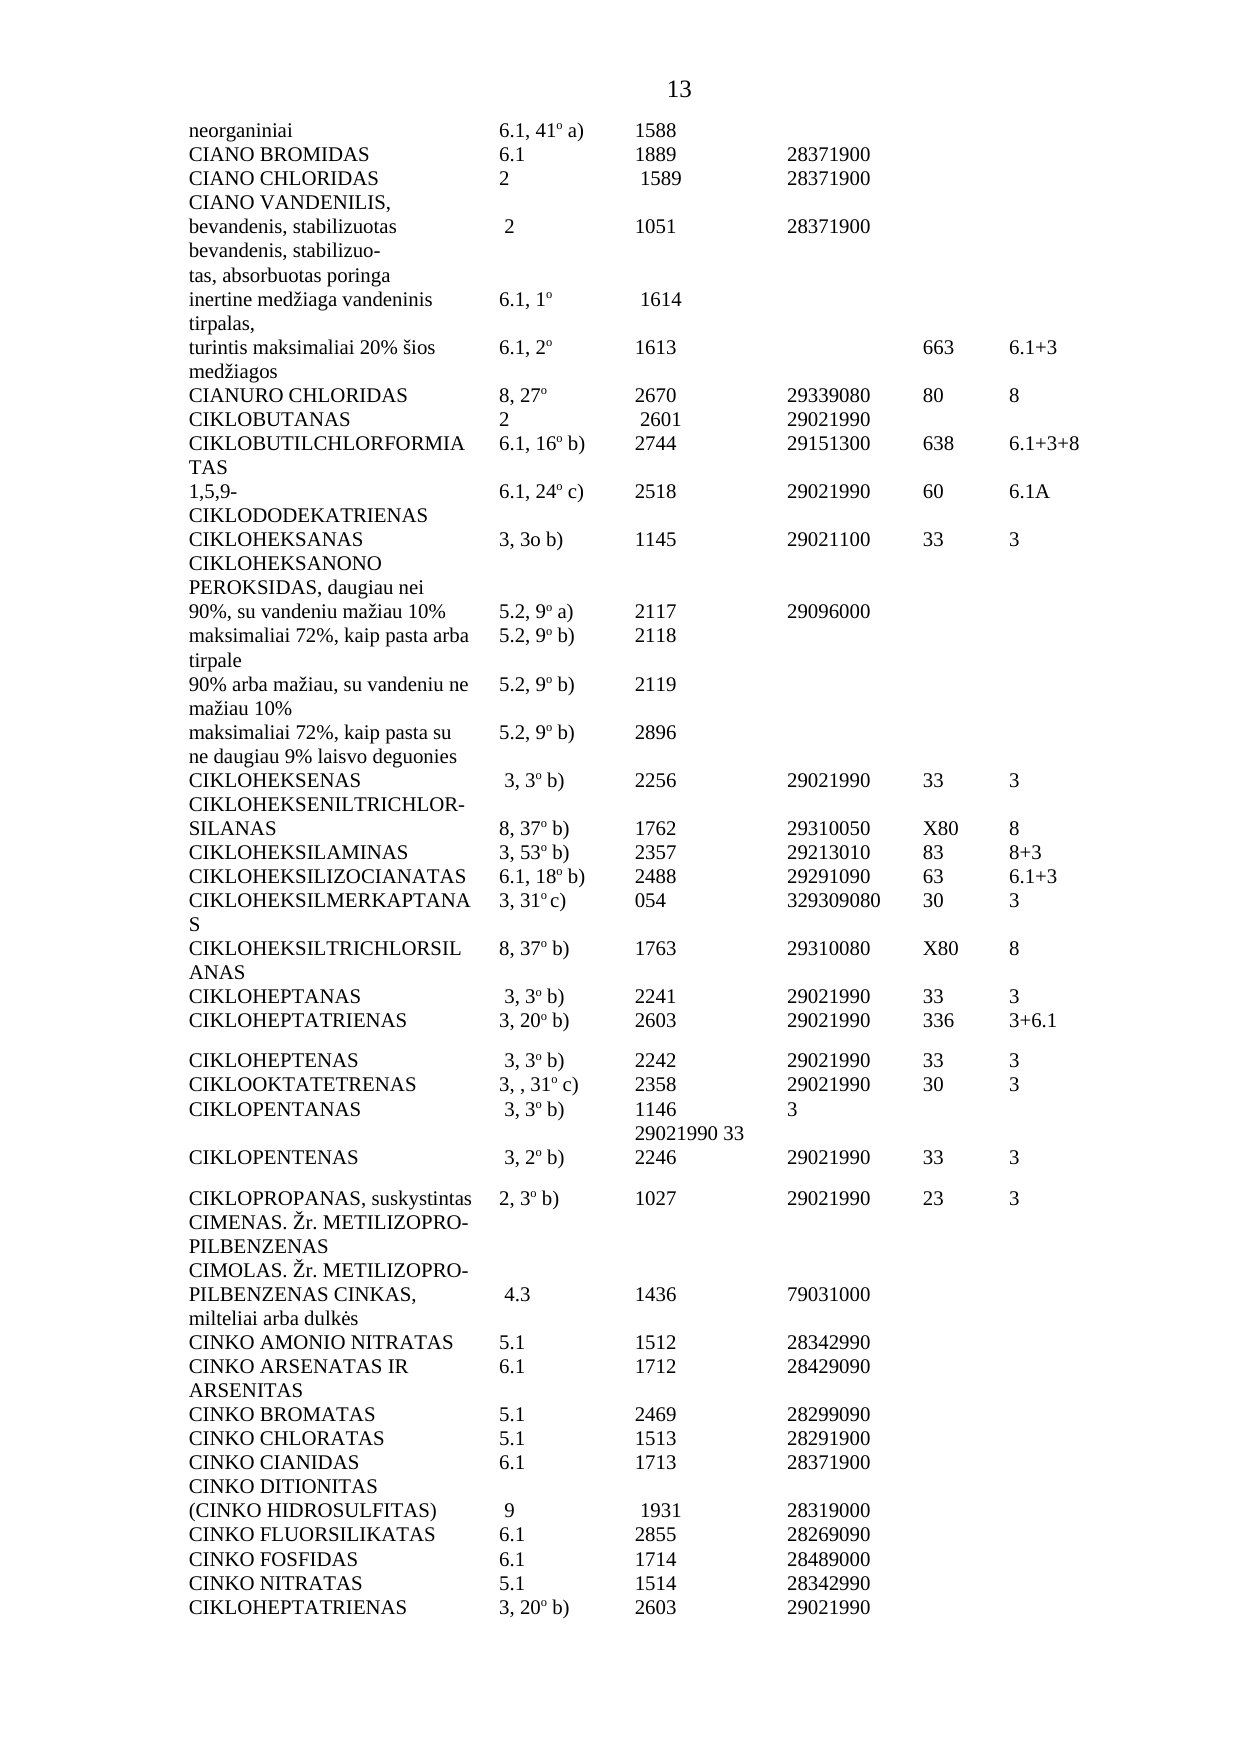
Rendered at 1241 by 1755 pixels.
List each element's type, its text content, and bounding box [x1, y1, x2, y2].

table_cell 3, 31o c) [488, 888, 623, 936]
table_cell 6.1, 41o a) [488, 118, 623, 142]
table_cell [1114, 1282, 1181, 1330]
table_cell [1114, 1048, 1181, 1072]
table_cell 1613 [623, 335, 776, 383]
table_cell [488, 1474, 623, 1498]
table_cell 2603 [623, 1595, 776, 1619]
table_cell [776, 1474, 911, 1498]
table_cell [1114, 1258, 1181, 1282]
table_cell 33 [911, 1145, 998, 1186]
table_cell [911, 407, 998, 431]
table_cell [1114, 1474, 1181, 1498]
table_cell 28371900 [776, 166, 911, 190]
table_cell [911, 1210, 998, 1234]
table_cell [1114, 479, 1181, 527]
table_cell [776, 335, 911, 383]
table_cell [1114, 118, 1181, 142]
table_cell [1114, 1546, 1181, 1571]
table_cell 3 [998, 984, 1114, 1008]
table_cell 9 [488, 1498, 623, 1522]
table_cell CIKLOHEPTATRIENAS [177, 1009, 488, 1048]
table_cell [911, 239, 998, 262]
table_cell [998, 1426, 1114, 1450]
table_cell [776, 1210, 911, 1234]
table_cell 28371900 [776, 214, 911, 238]
table_cell 28342990 [776, 1571, 911, 1594]
table_cell [1114, 383, 1181, 407]
table_cell [488, 1210, 623, 1234]
table_cell [911, 624, 998, 672]
table_cell 2744 [623, 431, 776, 479]
table_cell 3 [998, 1048, 1114, 1072]
table_cell inertine medžiaga vandeninis tirpalas, [177, 287, 488, 335]
table_cell [1114, 575, 1181, 599]
table_cell 2518 [623, 479, 776, 527]
table_cell [911, 142, 998, 166]
table_cell [776, 239, 911, 262]
table_cell 29291090 [776, 864, 911, 888]
table_cell [998, 1402, 1114, 1426]
table_cell [911, 1402, 998, 1426]
table_cell 1,5,9-CIKLODODEKATRIENAS [177, 479, 488, 527]
table_cell 2 [488, 166, 623, 190]
table_cell [623, 1474, 776, 1498]
table_cell 6.1, 2o [488, 335, 623, 383]
table_cell CIANO VANDENILIS, [177, 190, 488, 214]
table_cell CINKO ARSENATAS IR ARSENITAS [177, 1354, 488, 1402]
table_cell [1114, 1330, 1181, 1354]
table_cell CIMOLAS. Žr. METILIZOPRO- [177, 1258, 488, 1282]
table_cell [998, 720, 1114, 768]
table_cell 6.1 [488, 1354, 623, 1402]
table_cell 90%, su vandeniu mažiau 10% [177, 599, 488, 623]
table_cell [998, 1258, 1114, 1282]
table_cell [911, 1426, 998, 1450]
table_cell 5.1 [488, 1426, 623, 1450]
table_cell [1114, 1145, 1181, 1186]
table_cell 2896 [623, 720, 776, 768]
table_cell 1589 [623, 166, 776, 190]
table_cell 2855 [623, 1523, 776, 1546]
table_cell 29021990 [776, 1009, 911, 1048]
table_cell [911, 1546, 998, 1571]
table_cell [911, 1474, 998, 1498]
table_cell [911, 1234, 998, 1258]
table_cell [911, 1096, 998, 1144]
table_cell [623, 239, 776, 262]
table_cell [776, 672, 911, 720]
table_cell 5.1 [488, 1330, 623, 1354]
table_cell 6.1 [488, 1450, 623, 1474]
table_cell 6.1, 18o b) [488, 864, 623, 888]
table_cell [1114, 1450, 1181, 1474]
table_cell [1114, 431, 1181, 479]
table_cell 3, 2o b) [488, 1145, 623, 1186]
table_cell 3, 20o b) [488, 1009, 623, 1048]
table_cell 5.1 [488, 1402, 623, 1426]
table_cell [1114, 768, 1181, 792]
table_cell [911, 263, 998, 287]
table_cell [1114, 287, 1181, 335]
table_cell [776, 118, 911, 142]
table_cell 29021990 [776, 984, 911, 1008]
table_cell 29021990 [776, 1048, 911, 1072]
table_cell [998, 672, 1114, 720]
table_cell 6.1+3+8 [998, 431, 1114, 479]
table_cell [776, 287, 911, 335]
table_cell 3, 20o b) [488, 1595, 623, 1619]
table_cell CINKO CHLORATAS [177, 1426, 488, 1450]
table_cell [911, 575, 998, 599]
table_cell SILANAS [177, 816, 488, 840]
table_cell 6.1+3 [998, 864, 1114, 888]
table_cell 1889 [623, 142, 776, 166]
table_cell 29021990 [776, 768, 911, 792]
table_cell [911, 1330, 998, 1354]
table_cell 3, 3o b) [488, 527, 623, 551]
table_cell 3, 3o b) [488, 768, 623, 792]
table_cell [998, 1523, 1114, 1546]
table_cell CIKLOHEKSANONO [177, 551, 488, 575]
table_cell 3 [998, 1145, 1114, 1186]
table_cell [911, 287, 998, 335]
table_cell 33 [911, 984, 998, 1008]
table_cell X80 [911, 936, 998, 984]
table_cell CIKLOHEKSILAMINAS [177, 840, 488, 864]
table_cell [911, 1523, 998, 1546]
table_cell [1114, 263, 1181, 287]
table_cell 1712 [623, 1354, 776, 1402]
table_cell 1614 [623, 287, 776, 335]
table_cell 1714 [623, 1546, 776, 1571]
table_cell [911, 118, 998, 142]
table_cell 1763 [623, 936, 776, 984]
table_cell 60 [911, 479, 998, 527]
table_cell 8, 27o [488, 383, 623, 407]
table_cell [998, 1354, 1114, 1402]
table_cell 28489000 [776, 1546, 911, 1571]
table_cell [1114, 720, 1181, 768]
table_cell 30 [911, 888, 998, 936]
table_cell [911, 1498, 998, 1522]
table_cell [911, 1282, 998, 1330]
table_cell [1114, 551, 1181, 575]
table_cell 2601 [623, 407, 776, 431]
table_cell [911, 1450, 998, 1474]
table_cell [623, 263, 776, 287]
table_cell 6.1 [488, 1523, 623, 1546]
table_cell [623, 1258, 776, 1282]
table_cell [911, 190, 998, 214]
table_cell 2256 [623, 768, 776, 792]
table_cell 1588 [623, 118, 776, 142]
table_cell 79031000 [776, 1282, 911, 1330]
table_cell X80 [911, 816, 998, 840]
table_cell [1114, 1402, 1181, 1426]
table_cell [911, 599, 998, 623]
table_cell CIKLOHEPTANAS [177, 984, 488, 1008]
table_cell [1114, 1354, 1181, 1402]
table_cell [911, 1595, 998, 1619]
table_cell 5.2, 9o b) [488, 624, 623, 672]
table_cell 3, 3o b) [488, 1096, 623, 1144]
table_cell 3 [998, 768, 1114, 792]
table_cell [998, 166, 1114, 190]
table_cell [998, 1450, 1114, 1474]
table_cell 054 [623, 888, 776, 936]
table_cell 8 [998, 936, 1114, 984]
table_cell 6.1, 1o [488, 287, 623, 335]
table_cell [998, 1210, 1114, 1234]
table_cell [488, 1234, 623, 1258]
table_cell CIANO BROMIDAS [177, 142, 488, 166]
table_cell [623, 551, 776, 575]
table_cell 28371900 [776, 142, 911, 166]
table_cell 2119 [623, 672, 776, 720]
table_cell 6.1+3 [998, 335, 1114, 383]
table_cell 2469 [623, 1402, 776, 1426]
table_cell [998, 1595, 1114, 1619]
table_cell 29021100 [776, 527, 911, 551]
table_cell 8, 37o b) [488, 936, 623, 984]
table_cell CINKO DITIONITAS [177, 1474, 488, 1498]
table_cell (CINKO HIDROSULFITAS) [177, 1498, 488, 1522]
table_cell 83 [911, 840, 998, 864]
table_cell [623, 190, 776, 214]
table_cell PEROKSIDAS, daugiau nei [177, 575, 488, 599]
table_cell CIANO CHLORIDAS [177, 166, 488, 190]
table_cell [911, 1258, 998, 1282]
table_cell 80 [911, 383, 998, 407]
table_cell 5.2, 9o a) [488, 599, 623, 623]
table_cell CIMENAS. Žr. METILIZOPRO- [177, 1210, 488, 1234]
table_cell CINKO BROMATAS [177, 1402, 488, 1426]
table_cell [488, 263, 623, 287]
table_cell 4.3 [488, 1282, 623, 1330]
table_cell 2 [488, 214, 623, 238]
table_cell CIKLOBUTANAS [177, 407, 488, 431]
table_cell [1114, 1498, 1181, 1522]
table_cell 1762 [623, 816, 776, 840]
table_cell [1114, 840, 1181, 864]
table_cell bevandenis, stabilizuotas [177, 214, 488, 238]
table_cell [1114, 1186, 1181, 1209]
table_cell CIKLOHEKSANAS [177, 527, 488, 551]
table_cell 3, 3o b) [488, 1048, 623, 1072]
table_cell 6.1A [998, 479, 1114, 527]
table_cell 1146 29021990 33 [623, 1096, 776, 1144]
table_cell [1114, 984, 1181, 1008]
table_cell CIKLOHEKSENILTRICHLOR- [177, 792, 488, 816]
table_cell 638 [911, 431, 998, 479]
table_cell [488, 239, 623, 262]
table_cell maksimaliai 72%, kaip pasta su ne daugiau 9% laisvo deguonies [177, 720, 488, 768]
table_cell [998, 1234, 1114, 1258]
table_cell 28269090 [776, 1523, 911, 1546]
table_cell PILBENZENAS [177, 1234, 488, 1258]
table_cell 29021990 [776, 1595, 911, 1619]
table_cell 2117 [623, 599, 776, 623]
table_cell [998, 792, 1114, 816]
table_cell 1027 [623, 1186, 776, 1209]
table_cell CIANURO CHLORIDAS [177, 383, 488, 407]
table_cell 29310080 [776, 936, 911, 984]
table_cell CIKLOBUTILCHLORFORMIATAS [177, 431, 488, 479]
table_cell CIKLOHEPTENAS [177, 1048, 488, 1072]
table_cell 29213010 [776, 840, 911, 864]
table_cell 8, 37o b) [488, 816, 623, 840]
table_cell [998, 239, 1114, 262]
table_cell [1114, 864, 1181, 888]
table_cell CIKLOHEKSILIZOCIANATAS [177, 864, 488, 888]
table_cell 29021990 [776, 407, 911, 431]
table_cell [623, 1234, 776, 1258]
table_cell 29096000 [776, 599, 911, 623]
table_cell [776, 624, 911, 672]
table_cell 33 [911, 527, 998, 551]
table_cell [911, 1354, 998, 1402]
table_cell turintis maksimaliai 20% šios medžiagos [177, 335, 488, 383]
table_cell [776, 190, 911, 214]
table_cell 3 [776, 1096, 911, 1144]
table_cell 3+6.1 [998, 1009, 1114, 1048]
table_cell CIKLOPROPANAS, suskystintas [177, 1186, 488, 1209]
table_cell [998, 1474, 1114, 1498]
table_cell 2241 [623, 984, 776, 1008]
table_cell [1114, 407, 1181, 431]
table_cell 1436 [623, 1282, 776, 1330]
table_cell 3 [998, 1073, 1114, 1096]
table_cell CINKO FOSFIDAS [177, 1546, 488, 1571]
table_cell CIKLOPENTANAS [177, 1096, 488, 1144]
table_cell [1114, 816, 1181, 840]
table_cell 30 [911, 1073, 998, 1096]
table_cell 3 [998, 527, 1114, 551]
table_cell 2357 [623, 840, 776, 864]
table_cell [1114, 1234, 1181, 1258]
table_cell [1114, 1426, 1181, 1450]
table_cell [998, 142, 1114, 166]
table_cell [998, 1330, 1114, 1354]
table_cell [998, 624, 1114, 672]
table_cell CIKLOHEPTATRIENAS [177, 1595, 488, 1619]
table_cell [911, 214, 998, 238]
table_cell 29021990 [776, 479, 911, 527]
table_cell [488, 190, 623, 214]
table_cell [998, 407, 1114, 431]
table_cell [911, 1571, 998, 1594]
table_cell 29151300 [776, 431, 911, 479]
table_cell 1514 [623, 1571, 776, 1594]
table_cell [1114, 1210, 1181, 1234]
table_cell [998, 287, 1114, 335]
table_cell [776, 575, 911, 599]
table_cell 6.1 [488, 1546, 623, 1571]
table_cell [1114, 936, 1181, 984]
table_cell [776, 1234, 911, 1258]
table_cell 90% arba mažiau, su vandeniu ne mažiau 10% [177, 672, 488, 720]
table_cell 28371900 [776, 1450, 911, 1474]
table_cell [1114, 672, 1181, 720]
table_cell 8+3 [998, 840, 1114, 864]
table_cell 29021990 [776, 1186, 911, 1209]
table_cell [998, 1282, 1114, 1330]
table_cell CINKO AMONIO NITRATAS [177, 1330, 488, 1354]
table_cell [776, 1258, 911, 1282]
table_cell 2670 [623, 383, 776, 407]
table_cell [1114, 888, 1181, 936]
table_cell 5.1 [488, 1571, 623, 1594]
table_cell 2118 [623, 624, 776, 672]
table_cell 336 [911, 1009, 998, 1048]
table_cell [911, 672, 998, 720]
table_cell [1114, 624, 1181, 672]
table_cell [488, 551, 623, 575]
table_cell [488, 575, 623, 599]
table_cell 2, 3o b) [488, 1186, 623, 1209]
table_cell 8 [998, 816, 1114, 840]
table_cell tas, absorbuotas poringa [177, 263, 488, 287]
table_cell [1114, 1523, 1181, 1546]
table_cell 1145 [623, 527, 776, 551]
table_cell [776, 551, 911, 575]
table_cell [623, 575, 776, 599]
table_cell 29339080 [776, 383, 911, 407]
table_cell [998, 551, 1114, 575]
table_cell 6.1, 24o c) [488, 479, 623, 527]
table_cell 5.2, 9o b) [488, 672, 623, 720]
table_cell 2358 [623, 1073, 776, 1096]
table_cell CIKLOPENTENAS [177, 1145, 488, 1186]
table_cell CINKO FLUORSILIKATAS [177, 1523, 488, 1546]
table_cell 28342990 [776, 1330, 911, 1354]
table_cell [998, 118, 1114, 142]
table_cell 2603 [623, 1009, 776, 1048]
table_cell [911, 792, 998, 816]
table_cell 3 [998, 888, 1114, 936]
table_cell [998, 599, 1114, 623]
table_cell 2246 [623, 1145, 776, 1186]
table_cell [998, 1498, 1114, 1522]
table_cell 2488 [623, 864, 776, 888]
table_cell 2 [488, 407, 623, 431]
table_cell CIKLOHEKSILTRICHLORSILANAS [177, 936, 488, 984]
table_cell PILBENZENAS CINKAS, milteliai arba dulkės [177, 1282, 488, 1330]
table_cell 329309080 [776, 888, 911, 936]
table_cell [1114, 1571, 1181, 1594]
table_cell [488, 792, 623, 816]
table_cell [998, 214, 1114, 238]
table_cell [998, 1571, 1114, 1594]
table_cell 3, , 31o c) [488, 1073, 623, 1096]
table_cell neorganiniai [177, 118, 488, 142]
table_cell [998, 1546, 1114, 1571]
table_cell [776, 792, 911, 816]
table_cell 33 [911, 1048, 998, 1072]
table_cell 1931 [623, 1498, 776, 1522]
table_cell [488, 1258, 623, 1282]
table_cell [1114, 239, 1181, 262]
table_cell [776, 263, 911, 287]
table_cell 29021990 [776, 1073, 911, 1096]
table_cell 28291900 [776, 1426, 911, 1450]
table_cell [1114, 142, 1181, 166]
table_cell 6.1, 16o b) [488, 431, 623, 479]
table_cell 28299090 [776, 1402, 911, 1426]
table_cell [1114, 335, 1181, 383]
table_cell [1114, 792, 1181, 816]
table_cell 29310050 [776, 816, 911, 840]
table_cell [1114, 190, 1181, 214]
table_cell 33 [911, 768, 998, 792]
table_cell [998, 1096, 1114, 1144]
table_cell [998, 575, 1114, 599]
table_cell [1114, 599, 1181, 623]
table_cell [911, 720, 998, 768]
table_cell 1051 [623, 214, 776, 238]
table_cell [1114, 527, 1181, 551]
table_cell CIKLOHEKSILMERKAPTANAS [177, 888, 488, 936]
table_cell 8 [998, 383, 1114, 407]
table_cell 63 [911, 864, 998, 888]
table_cell maksimaliai 72%, kaip pasta arba tirpale [177, 624, 488, 672]
table_cell [1114, 1096, 1181, 1144]
table_cell 28429090 [776, 1354, 911, 1402]
table_cell 3, 53o b) [488, 840, 623, 864]
table_cell 28319000 [776, 1498, 911, 1522]
table_cell [998, 263, 1114, 287]
table_cell 663 [911, 335, 998, 383]
table_cell [1114, 1073, 1181, 1096]
table_cell 2242 [623, 1048, 776, 1072]
table_cell 1512 [623, 1330, 776, 1354]
table_cell [623, 792, 776, 816]
table_cell 1513 [623, 1426, 776, 1450]
table_cell 29021990 [776, 1145, 911, 1186]
table_cell [776, 720, 911, 768]
table_cell CINKO NITRATAS [177, 1571, 488, 1594]
table_cell CIKLOOKTATETRENAS [177, 1073, 488, 1096]
table_cell 3 [998, 1186, 1114, 1209]
table_cell [998, 190, 1114, 214]
table_cell 5.2, 9o b) [488, 720, 623, 768]
table_cell 3, 3o b) [488, 984, 623, 1008]
table_cell 23 [911, 1186, 998, 1209]
table_cell bevandenis, stabilizuo- [177, 239, 488, 262]
table_cell [1114, 166, 1181, 190]
table_cell 1713 [623, 1450, 776, 1474]
table_cell [623, 1210, 776, 1234]
table_cell CIKLOHEKSENAS [177, 768, 488, 792]
table_cell [911, 551, 998, 575]
table_cell CINKO CIANIDAS [177, 1450, 488, 1474]
table_cell 6.1 [488, 142, 623, 166]
table_cell [911, 166, 998, 190]
table_cell [1114, 1595, 1181, 1619]
table_cell [1114, 1009, 1181, 1048]
table_cell [1114, 214, 1181, 238]
